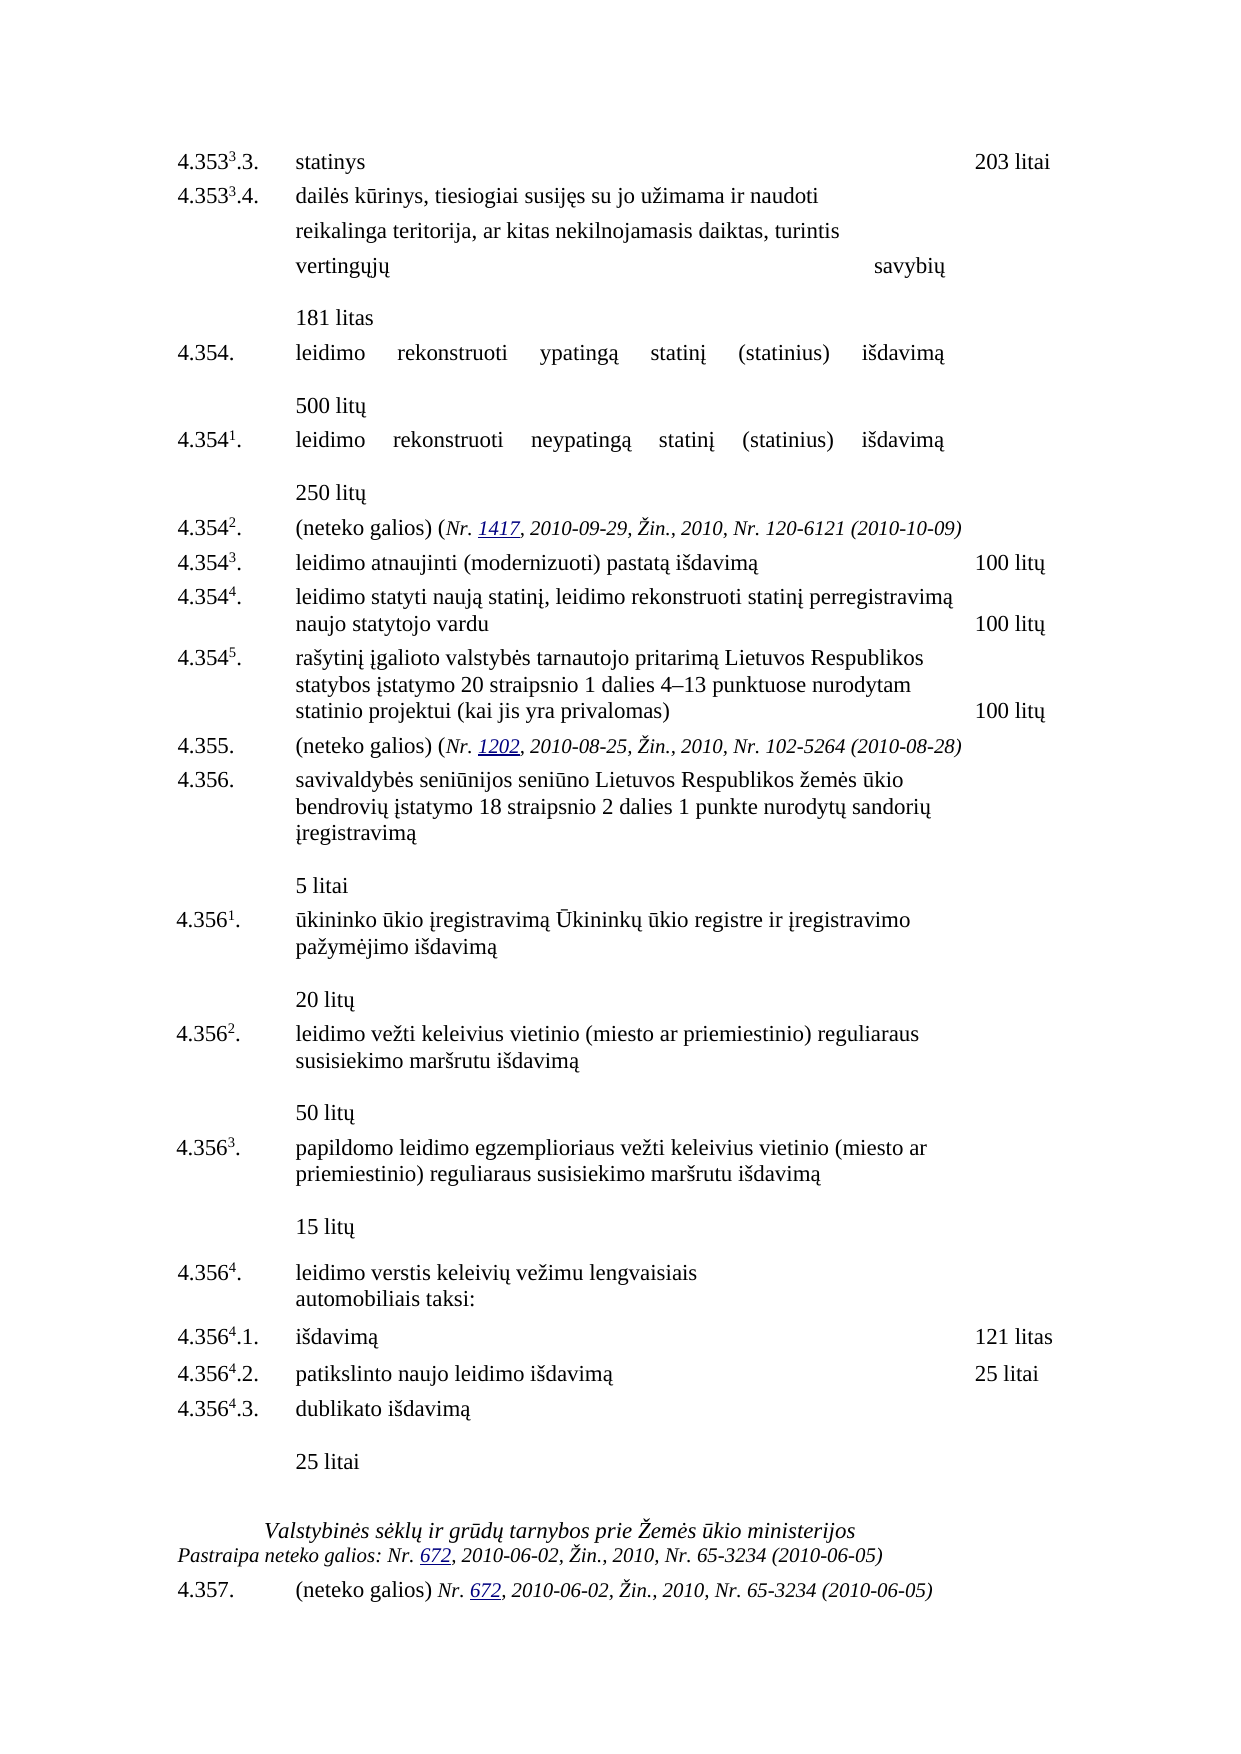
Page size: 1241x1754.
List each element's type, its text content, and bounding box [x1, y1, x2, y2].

text 4.356. savivaldybės seniūnijos seniūno Lietuvos Respublikos žemės ūkio bendrovių įstatymo 18 straipsnio 2 dalies 1 punkte nurodytų sandorių įregistravimą 5 litai [177, 766, 945, 898]
text 4.357. (neteko galios) Nr. 672, 2010-06-02, Žin., 2010, Nr. 65-3234 (2010-06-05) [177, 1576, 945, 1602]
text reikalinga teritorija, ar kitas nekilnojamasis daiktas, turintis [177, 217, 1122, 243]
text 4.3564.1. išdavimą 121 litas [177, 1312, 1122, 1349]
text 4.3563. papildomo leidimo egzemplioriaus vežti keleivius vietinio (miesto ar priemiestinio) reguliaraus susisiekimo maršrutu išdavimą 15 litų [176, 1134, 945, 1239]
text 4.3541. leidimo rekonstruoti neypatingą statinį (statinius) išdavimą 250 litų [177, 427, 945, 506]
text automobiliais taksi: [177, 1285, 1122, 1312]
text 4.3533.3. statinys 203 litai [177, 148, 1122, 174]
text Valstybinės sėklų ir grūdų tarnybos prie Žemės ūkio ministerijos [177, 1517, 945, 1543]
text 4.3543. leidimo atnaujinti (modernizuoti) pastatą išdavimą 100 litų [177, 549, 1122, 575]
text 4.3533.4. dailės kūrinys, tiesiogiai susijęs su jo užimama ir naudoti [177, 182, 1122, 209]
text 4.3562. leidimo vežti keleivius vietinio (miesto ar priemiestinio) reguliaraus susisiekimo maršrutu išdavimą 50 litų [176, 1020, 945, 1126]
text 4.3564.3. dublikato išdavimą 25 litai [177, 1395, 930, 1474]
text 4.3544. leidimo statyti naują statinį, leidimo rekonstruoti statinį perregistravimą naujo statytojo vardu 100 litų [177, 583, 1122, 636]
text 4.3564.2. patikslinto naujo leidimo išdavimą 25 litai [177, 1349, 1122, 1387]
text 4.355. (neteko galios) (Nr. 1202, 2010-08-25, Žin., 2010, Nr. 102-5264 (2010-08-28) [177, 732, 1122, 758]
text 4.3561. ūkininko ūkio įregistravimą Ūkininkų ūkio registre ir įregistravimo pažymėjimo išdavimą 20 litų [176, 907, 945, 1012]
text vertingųjų savybių 181 litas [295, 252, 945, 331]
text 4.354. leidimo rekonstruoti ypatingą statinį (statinius) išdavimą 500 litų [177, 339, 945, 418]
text 4.3564. leidimo verstis keleivių vežimu lengvaisiais [177, 1248, 1122, 1285]
text 4.3542. (neteko galios) (Nr. 1417, 2010-09-29, Žin., 2010, Nr. 120-6121 (2010-10-09) [177, 514, 974, 540]
text Pastraipa neteko galios: Nr. 672, 2010-06-02, Žin., 2010, Nr. 65-3234 (2010-06-05) [177, 1543, 945, 1567]
text 4.3545. rašytinį įgalioto valstybės tarnautojo pritarimą Lietuvos Respublikos statybos įstatymo 20 straipsnio 1 dalies 4–13 punktuose nurodytam statinio projektui (kai jis yra privalomas) 100 litų [177, 644, 1122, 723]
